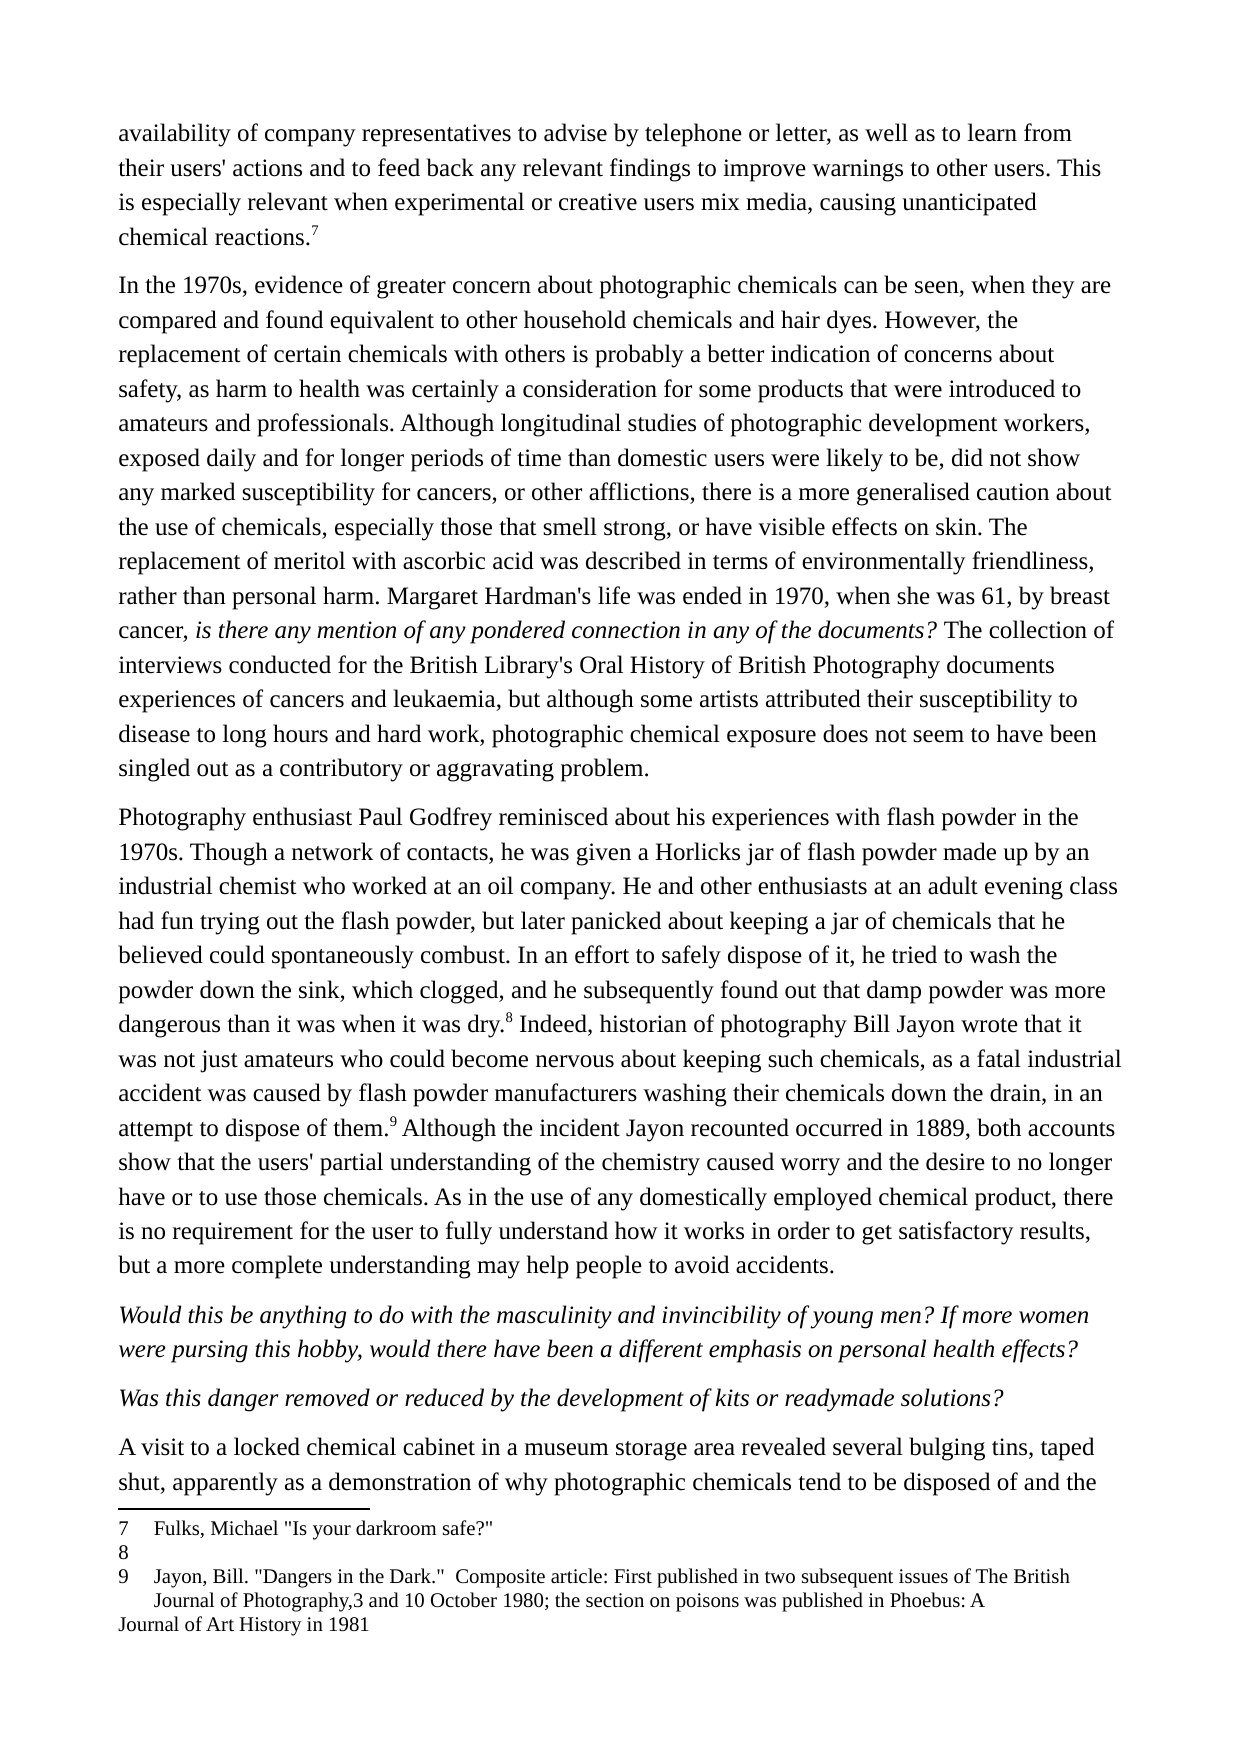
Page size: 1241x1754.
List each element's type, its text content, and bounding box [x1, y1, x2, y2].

text availability of company representatives to advise by telephone or letter, as well as to learn from their users' actions and to feed back any relevant findings to improve warnings to other users. This is especially relevant when experimental or creative users mix media, causing unanticipated chemical reactions. [118, 118, 1122, 250]
text In the 1970s, evidence of greater concern about photographic chemicals can be seen, when they are compared and found equivalent to other household chemicals and hair dyes. However, the replacement of certain chemicals with others is probably a better indication of concerns about safety, as harm to health was certainly a consideration for some products that were introduced to amateurs and professionals. Although longitudinal studies of photographic development workers, exposed daily and for longer periods of time than domestic users were likely to be, did not show any marked susceptibility for cancers, or other afflictions, there is a more generalised caution about the use of chemicals, especially those that smell strong, or have visible effects on skin. The replacement of meritol with ascorbic acid was described in terms of environmentally friendliness, rather than personal harm. Margaret Hardman's life was ended in 1970, when she was 61, by breast cancer, is there any mention of any pondered connection in any of the documents? The collection of interviews conducted for the British Library's Oral History of British Photography documents experiences of cancers and leukaemia, but although some artists attributed their susceptibility to disease to long hours and hard work, photographic chemical exposure does not seem to have been singled out as a contributory or aggravating problem. [118, 271, 1122, 782]
text Journal of Art History in 1981 [118, 1612, 1122, 1636]
text A visit to a locked chemical cabinet in a museum storage area revealed several bulging tins, taped shut, apparently as a demonstration of why photographic chemicals tend to be disposed of and the [118, 1432, 1122, 1496]
text Would this be anything to do with the masculinity and invincibility of young men? If more women were pursing this hobby, would there have been a different emphasis on personal health effects? [118, 1300, 1122, 1363]
text Was this danger removed or reduced by the development of kits or readymade solutions? [118, 1383, 1122, 1412]
text Photography enthusiast Paul Godfrey reminisced about his experiences with flash powder in the 1970s. Though a network of contacts, he was given a Horlicks jar of flash powder made up by an industrial chemist who worked at an oil company. He and other enthusiasts at an adult evening class had fun trying out the flash powder, but later panicked about keeping a jar of chemicals that he believed could spontaneously combust. In an effort to safely dispose of it, he tried to wash the powder down the sink, which clogged, and he subsequently found out that damp powder was more dangerous than it was when it was dry. Indeed, historian of photography Bill Jayon wrote that it was not just amateurs who could become nervous about keeping such chemicals, as a fatal industrial accident was caused by flash powder manufacturers washing their chemicals down the drain, in an attempt to dispose of them. Although the incident Jayon recounted occurred in 1889, both accounts show that the users' partial understanding of the chemistry caused worry and the desire to no longer have or to use those chemicals. As in the use of any domestically employed chemical product, there is no requirement for the user to fully understand how it works in order to get satisfactory results, but a more complete understanding may help people to avoid accidents. [118, 802, 1122, 1279]
text Jayon, Bill. "Dangers in the Dark." Composite article: First published in two subsequent issues of The British Journal of Photography,3 and 10 October 1980; the section on poisons was published in Phoebus: A [118, 1564, 1122, 1612]
text Fulks, Michael "Is your darkroom safe?" [118, 1516, 1122, 1539]
